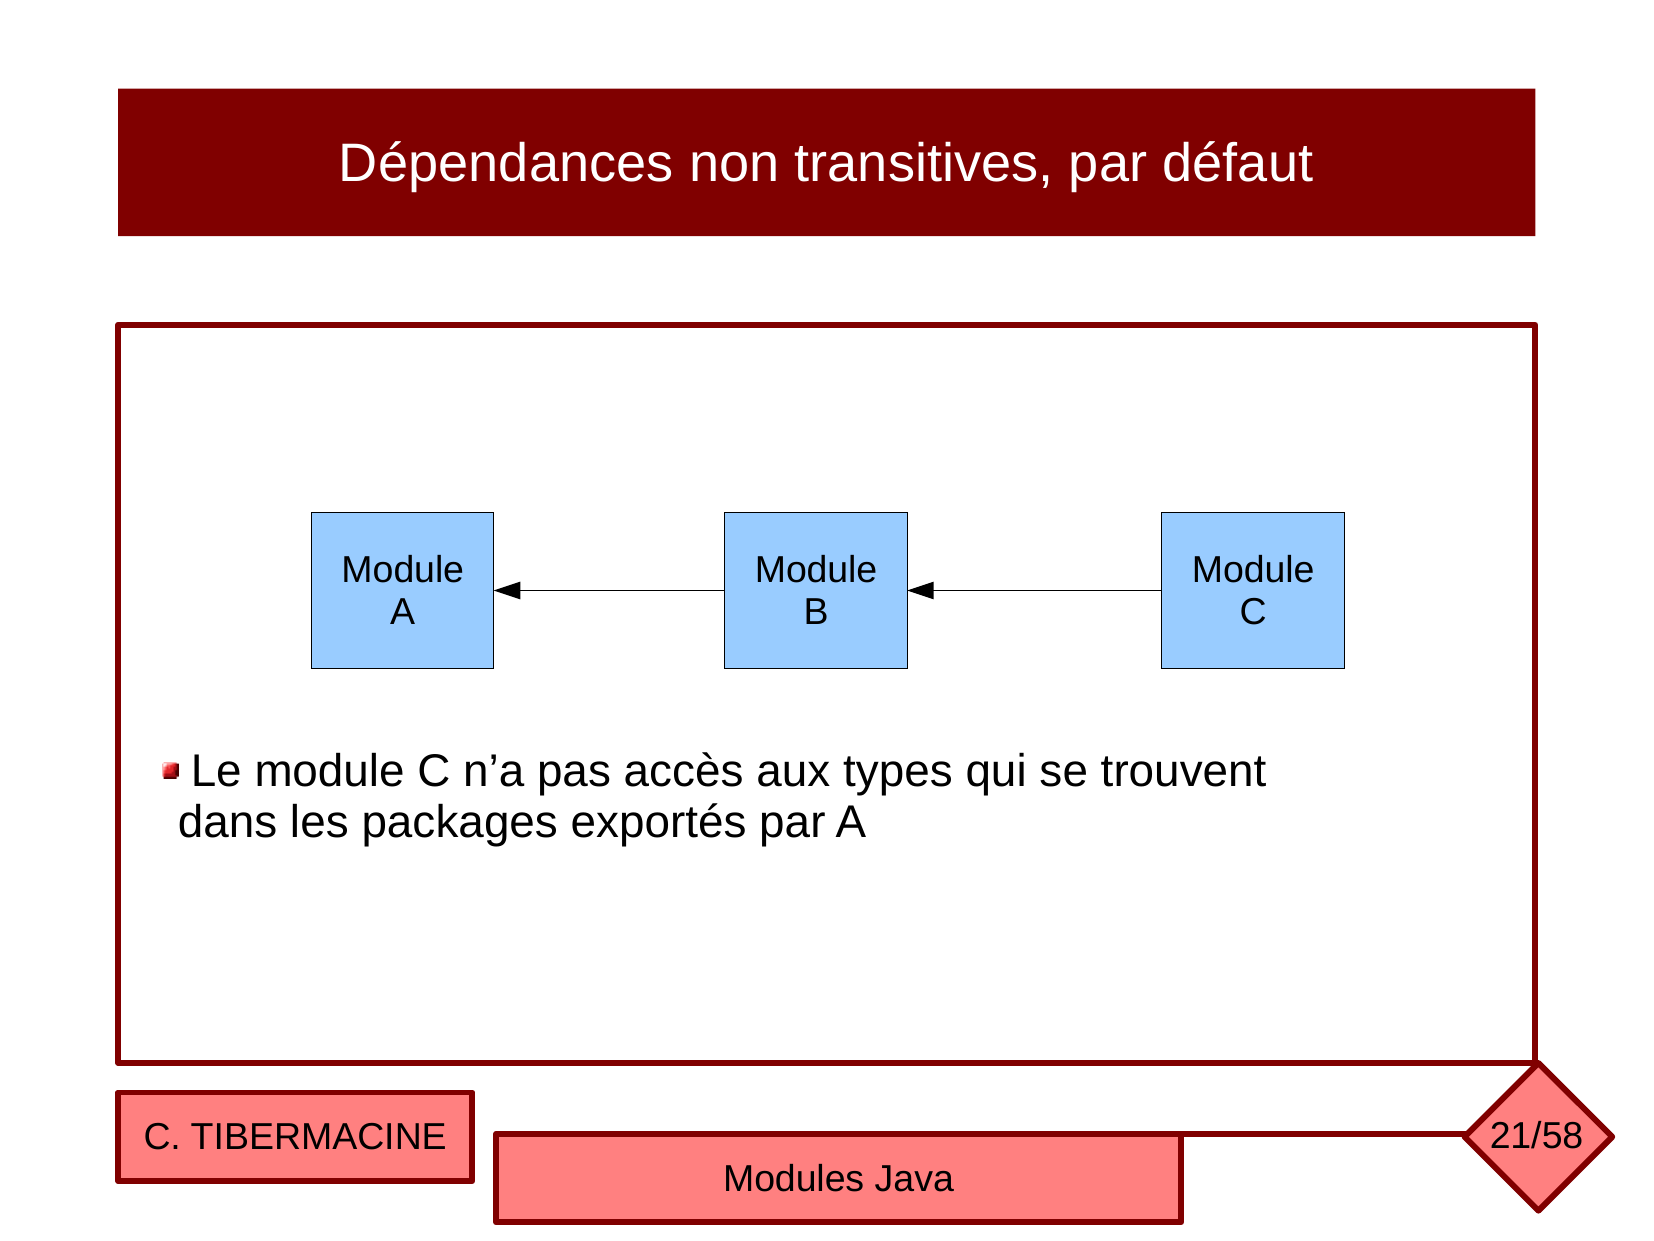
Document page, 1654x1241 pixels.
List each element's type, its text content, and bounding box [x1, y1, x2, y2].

text_box C. TIBERMACINE [118, 1092, 473, 1182]
text_box Module A [311, 512, 494, 669]
text_box Module C [1161, 512, 1345, 669]
text_box Modules Java [496, 1133, 1182, 1223]
picture [162, 762, 179, 779]
text_box [1464, 1126, 1475, 1148]
text_box [1491, 1164, 1586, 1211]
text_box [1494, 1062, 1583, 1107]
text_box Le module C n’a pas accès aux types qui se trouvent dans les packages exportés par A [118, 324, 1536, 1063]
text_box Dépendances non transitives, par défaut [118, 88, 1536, 237]
text_box <numéro>/58 [1475, 1107, 1654, 1164]
text_box Module B [724, 512, 908, 669]
